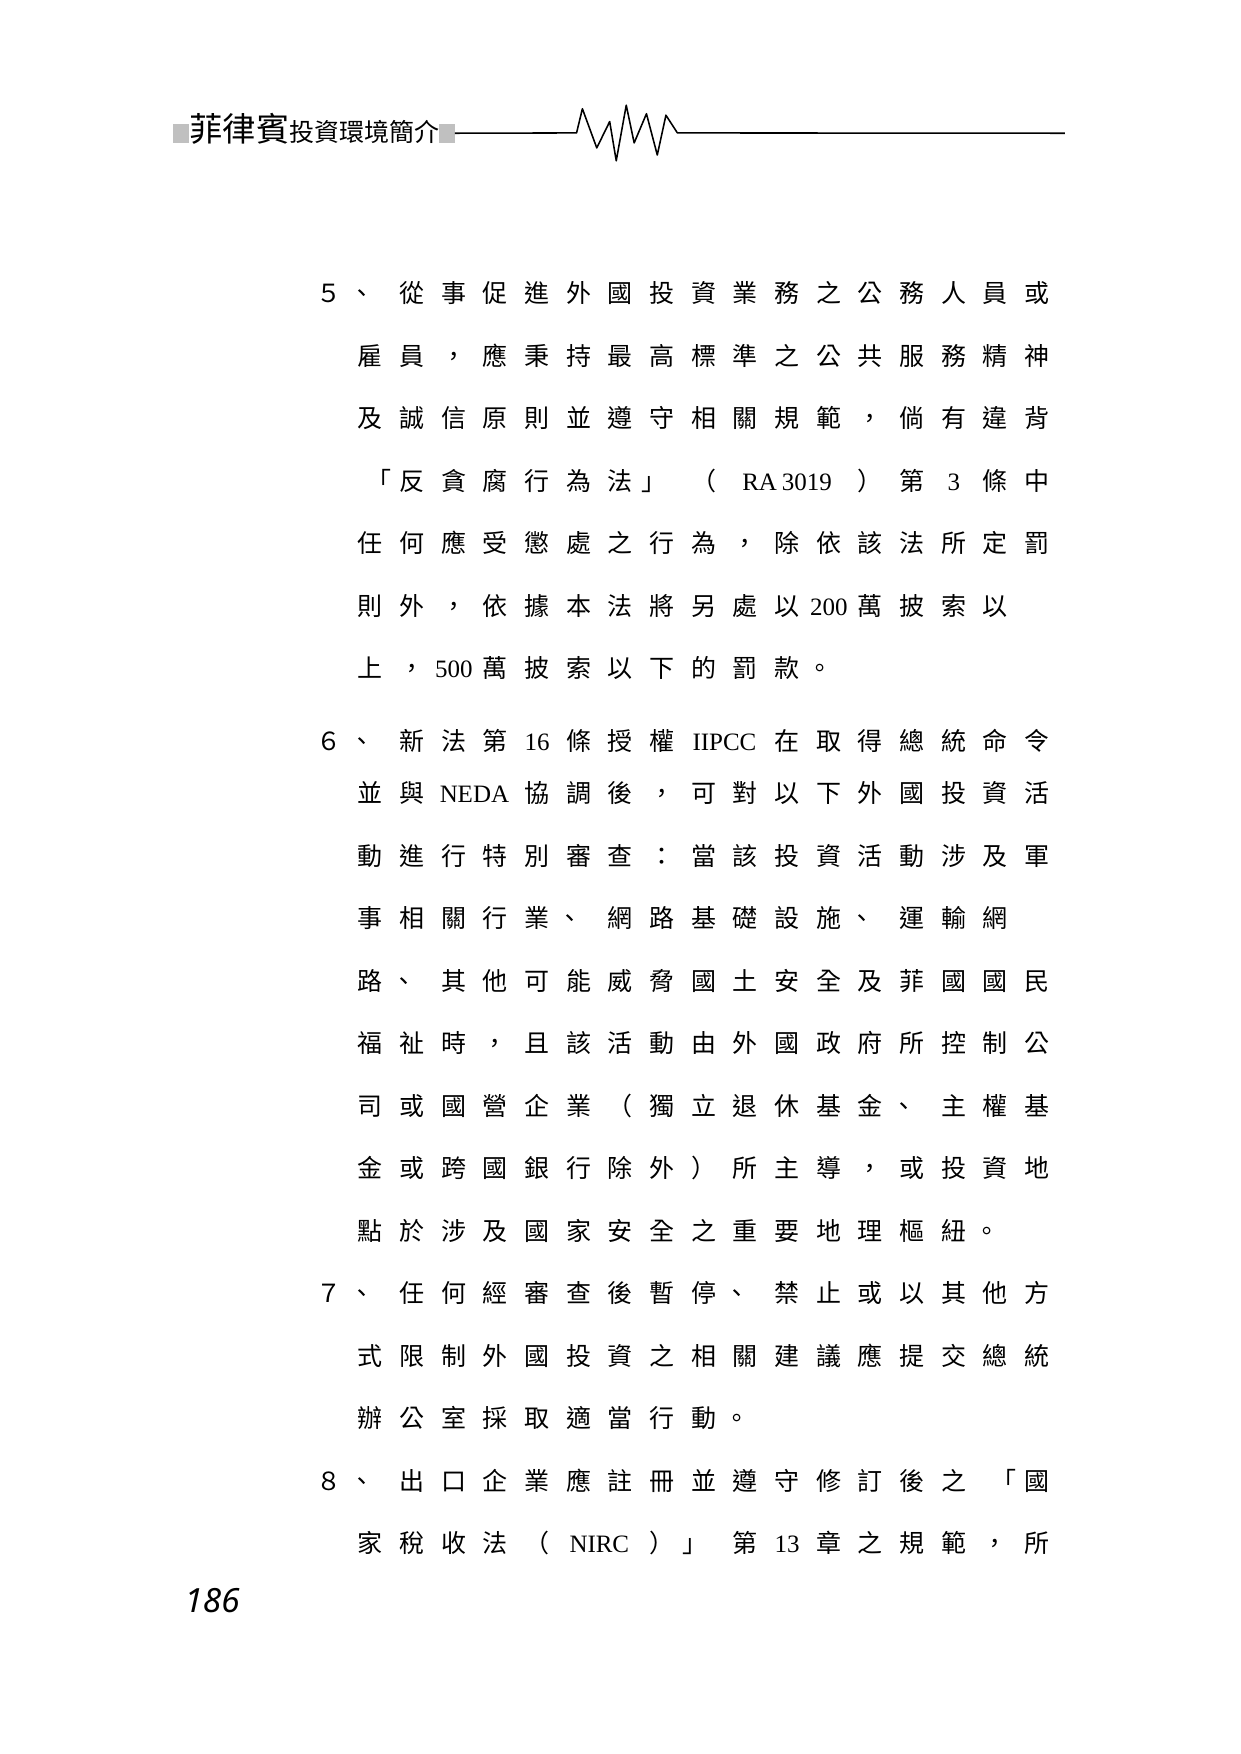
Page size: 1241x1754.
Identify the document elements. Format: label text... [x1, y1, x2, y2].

text ８、出口企業應註冊並遵守修訂後之「國家稅收法（NIRC）」第13章之規範，所 [281, 1438, 1058, 1563]
text ７、任何經審查後暫停、禁止或以其他方式限制外國投資之相關建議應提交總統辦公室採取適當行動。 [281, 1250, 1058, 1438]
text ５、從事促進外國投資業務之公務人員或雇員，應秉持最高標準之公共服務精神及誠信原則並遵守相關規範，倘有違背「反貪腐行為法」（RA 3019）第3條中任何應受懲處之行為，除依該法所定罰則外，依據本法將另處以200萬披索以上，500萬披索以下的罰款。 [281, 250, 1058, 688]
text ６、新法第16條授權IIPCC在取得總統命令並與NEDA協調後，可對以下外國投資活動進行特別審查：當該投資活動涉及軍事相關行業、網路基礎設施、運輸網路、其他可能威脅國土安全及菲國國民福祉時，且該活動由外國政府所控制公司或國營企業（獨立退休基金、主權基金或跨國銀行除外）所主導，或投資地點於涉及國家安全之重要地理樞紐。 [281, 688, 1058, 1250]
